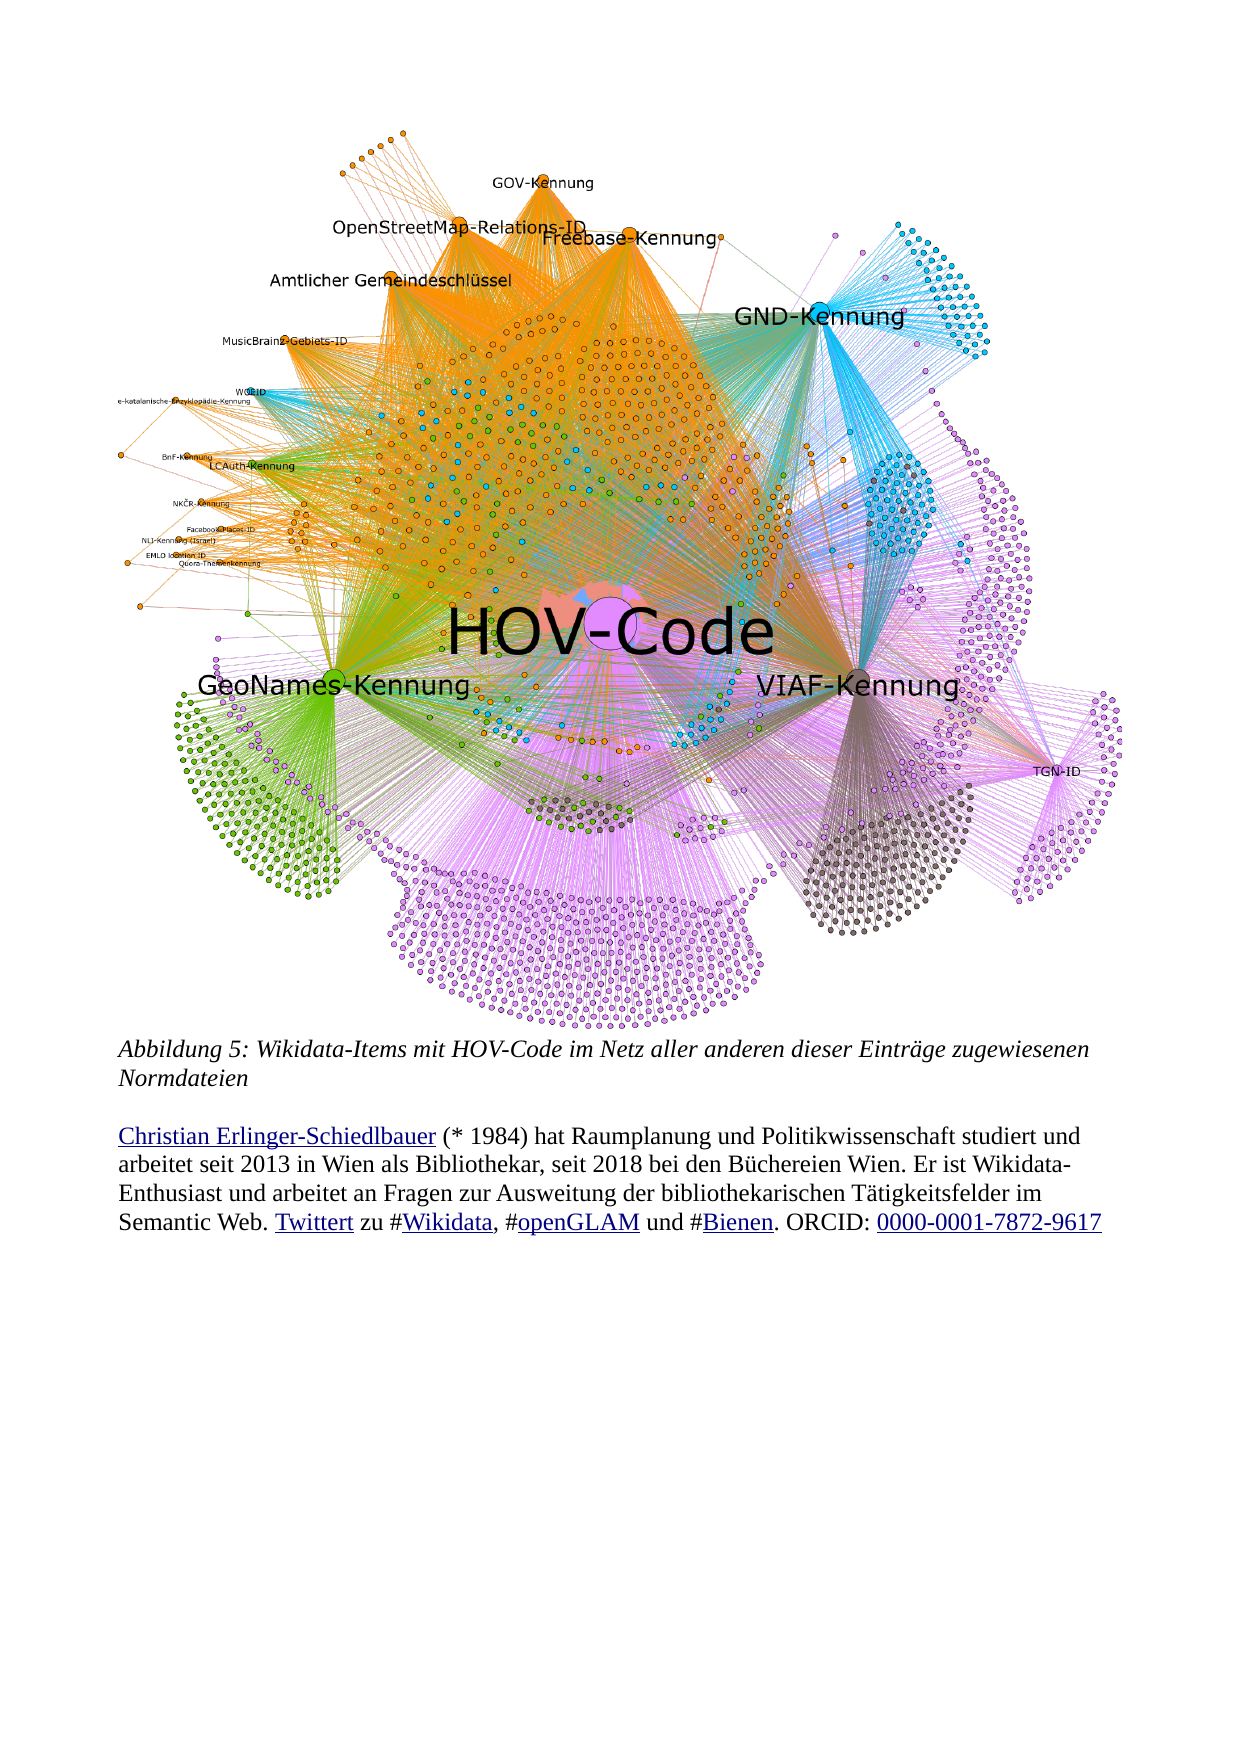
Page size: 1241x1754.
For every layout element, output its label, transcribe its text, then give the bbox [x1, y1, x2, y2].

picture [118, 130, 1123, 1029]
text Abbildung 5: Wikidata-Items mit HOV-Code im Netz aller anderen dieser Einträge zugewiesenen Normdateien [118, 1029, 1122, 1092]
text Christian Erlinger-Schiedlbauer (* 1984) hat Raumplanung und Politikwissenschaft studiert und arbeitet seit 2013 in Wien als Bibliothekar, seit 2018 bei den Büchereien Wien. Er ist Wikidata-Enthusiast und arbeitet an Fragen zur Ausweitung der bibliothekarischen Tätigkeitsfelder im Semantic Web. Twittert zu #Wikidata, #openGLAM und #Bienen. ORCID: 0000-0001-7872-9617 [118, 1121, 1122, 1236]
